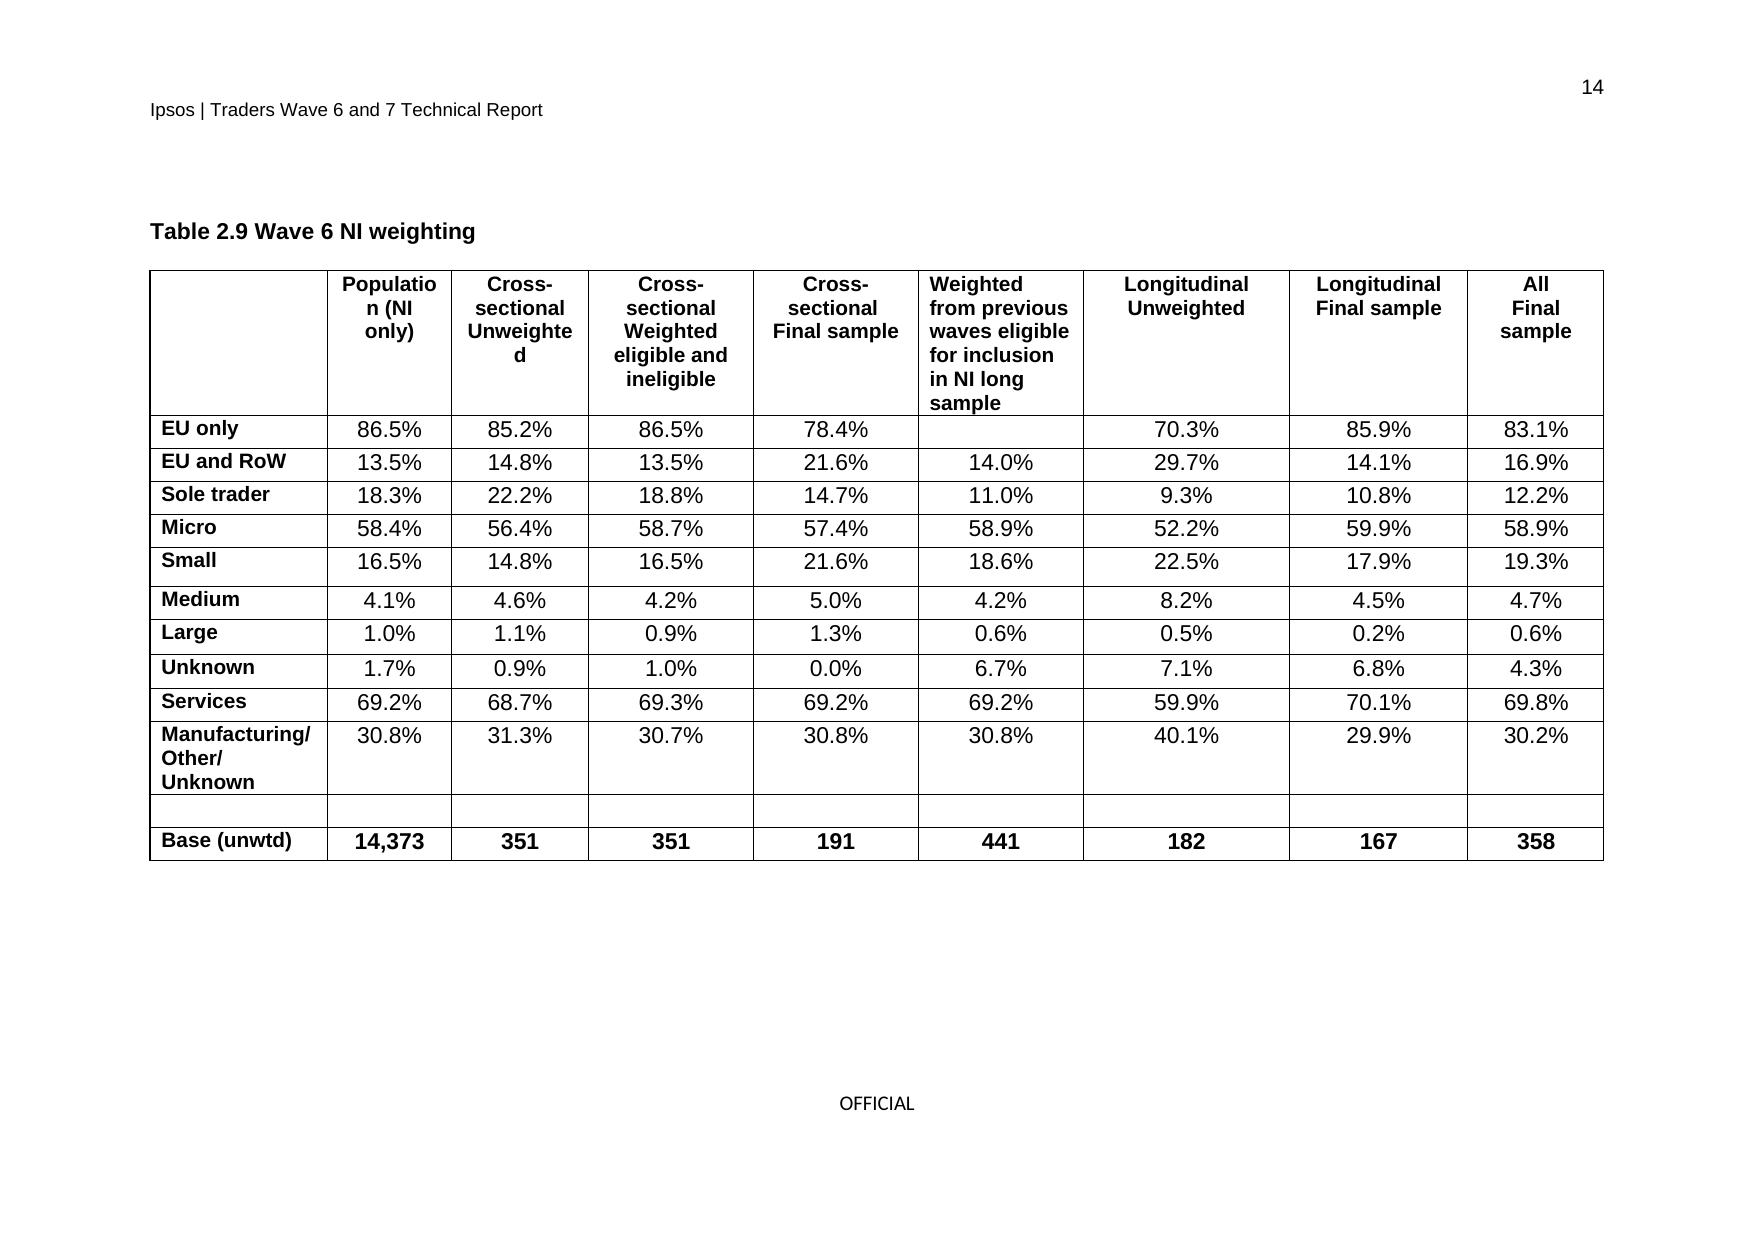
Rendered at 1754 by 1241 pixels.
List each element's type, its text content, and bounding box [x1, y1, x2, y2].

table_cell 58.9% [1468, 515, 1603, 547]
table_cell 351 [589, 828, 753, 859]
table_header [151, 271, 327, 415]
table_cell 69.2% [919, 689, 1083, 721]
table_cell [328, 795, 451, 827]
table_cell 18.6% [919, 548, 1083, 586]
table_cell 14.0% [919, 449, 1083, 481]
table_cell [1084, 795, 1289, 827]
table_cell 1.3% [754, 620, 918, 653]
table_cell 70.3% [1084, 416, 1289, 448]
table_cell 52.2% [1084, 515, 1289, 547]
table_header Cross-sectional Unweighted [452, 271, 588, 415]
table_cell 0.0% [754, 655, 918, 688]
table_header Cross-sectional Weighted eligible and ineligible [589, 271, 753, 415]
table_cell 4.6% [452, 587, 588, 619]
table_cell 14.8% [452, 449, 588, 481]
table_cell Services [151, 689, 327, 721]
table_cell 58.4% [328, 515, 451, 547]
table_cell 4.5% [1290, 587, 1467, 619]
text Table 2.9 Wave 6 NI weighting [150, 218, 1604, 270]
table_cell 30.8% [919, 722, 1083, 794]
table_cell [919, 416, 1083, 448]
table_cell 83.1% [1468, 416, 1603, 448]
table_header Cross-sectional Final sample [754, 271, 918, 415]
table_cell 1.7% [328, 655, 451, 688]
table_cell [1468, 795, 1603, 827]
table_cell 30.8% [328, 722, 451, 794]
table_cell 58.7% [589, 515, 753, 547]
table_cell 16.5% [589, 548, 753, 586]
table_cell 69.8% [1468, 689, 1603, 721]
table_cell 29.7% [1084, 449, 1289, 481]
table_cell 85.2% [452, 416, 588, 448]
table_cell 5.0% [754, 587, 918, 619]
table_cell 13.5% [589, 449, 753, 481]
table_cell 7.1% [1084, 655, 1289, 688]
table_cell 351 [452, 828, 588, 859]
table_cell 13.5% [328, 449, 451, 481]
table_cell 21.6% [754, 548, 918, 586]
table_cell 18.3% [328, 482, 451, 514]
table_cell 1.0% [328, 620, 451, 653]
table_cell 14,373 [328, 828, 451, 859]
table_cell 69.2% [754, 689, 918, 721]
table_cell Manufacturing/ Other/Unknown [151, 722, 327, 794]
table_cell 9.3% [1084, 482, 1289, 514]
table_cell 4.7% [1468, 587, 1603, 619]
table_cell Base (unwtd) [151, 828, 327, 859]
table_cell 30.8% [754, 722, 918, 794]
table_cell 12.2% [1468, 482, 1603, 514]
table_cell 86.5% [328, 416, 451, 448]
table_cell 78.4% [754, 416, 918, 448]
table_cell 14.7% [754, 482, 918, 514]
table_cell 16.5% [328, 548, 451, 586]
table_cell 191 [754, 828, 918, 859]
table_header Weighted from previous waves eligible for inclusion in NI long sample [919, 271, 1083, 415]
table_header Population (NI only) [328, 271, 451, 415]
table_cell 0.6% [919, 620, 1083, 653]
table_cell Small [151, 548, 327, 586]
table_cell [754, 795, 918, 827]
table_cell 22.2% [452, 482, 588, 514]
table_cell 86.5% [589, 416, 753, 448]
table_cell 0.6% [1468, 620, 1603, 653]
table_header Longitudinal Final sample [1290, 271, 1467, 415]
table_cell 69.3% [589, 689, 753, 721]
table_cell 358 [1468, 828, 1603, 859]
table_cell 10.8% [1290, 482, 1467, 514]
table_cell Unknown [151, 655, 327, 688]
table_cell 22.5% [1084, 548, 1289, 586]
table_cell 70.1% [1290, 689, 1467, 721]
table_cell 59.9% [1290, 515, 1467, 547]
table_cell 16.9% [1468, 449, 1603, 481]
table_cell 1.1% [452, 620, 588, 653]
table_cell 57.4% [754, 515, 918, 547]
table_cell [452, 795, 588, 827]
table_cell Sole trader [151, 482, 327, 514]
table_cell 21.6% [754, 449, 918, 481]
table_cell 14.8% [452, 548, 588, 586]
table_cell 0.2% [1290, 620, 1467, 653]
table_cell 40.1% [1084, 722, 1289, 794]
table_cell Medium [151, 587, 327, 619]
table_cell 56.4% [452, 515, 588, 547]
table_cell EU and RoW [151, 449, 327, 481]
table_cell 0.9% [452, 655, 588, 688]
table_cell 441 [919, 828, 1083, 859]
table_cell 17.9% [1290, 548, 1467, 586]
table_cell 31.3% [452, 722, 588, 794]
table_cell [589, 795, 753, 827]
table_cell 167 [1290, 828, 1467, 859]
table_cell [919, 795, 1083, 827]
table_cell 4.3% [1468, 655, 1603, 688]
table_cell 14.1% [1290, 449, 1467, 481]
table_cell 68.7% [452, 689, 588, 721]
table_cell 85.9% [1290, 416, 1467, 448]
table_cell 182 [1084, 828, 1289, 859]
table_cell [1290, 795, 1467, 827]
table_cell 29.9% [1290, 722, 1467, 794]
table_cell 19.3% [1468, 548, 1603, 586]
table_cell 69.2% [328, 689, 451, 721]
table_cell [151, 795, 327, 827]
table_cell 59.9% [1084, 689, 1289, 721]
table_cell Large [151, 620, 327, 653]
table_cell 6.7% [919, 655, 1083, 688]
table_cell 4.1% [328, 587, 451, 619]
table_header All Final sample [1468, 271, 1603, 415]
table_cell 11.0% [919, 482, 1083, 514]
table_cell EU only [151, 416, 327, 448]
table_cell Micro [151, 515, 327, 547]
table_cell 30.2% [1468, 722, 1603, 794]
table_cell 8.2% [1084, 587, 1289, 619]
table_cell 6.8% [1290, 655, 1467, 688]
table_header Longitudinal Unweighted [1084, 271, 1289, 415]
table_cell 1.0% [589, 655, 753, 688]
table_cell 4.2% [919, 587, 1083, 619]
table_cell 18.8% [589, 482, 753, 514]
table_cell 58.9% [919, 515, 1083, 547]
table_cell 30.7% [589, 722, 753, 794]
table_cell 0.9% [589, 620, 753, 653]
table_cell 0.5% [1084, 620, 1289, 653]
table_cell 4.2% [589, 587, 753, 619]
